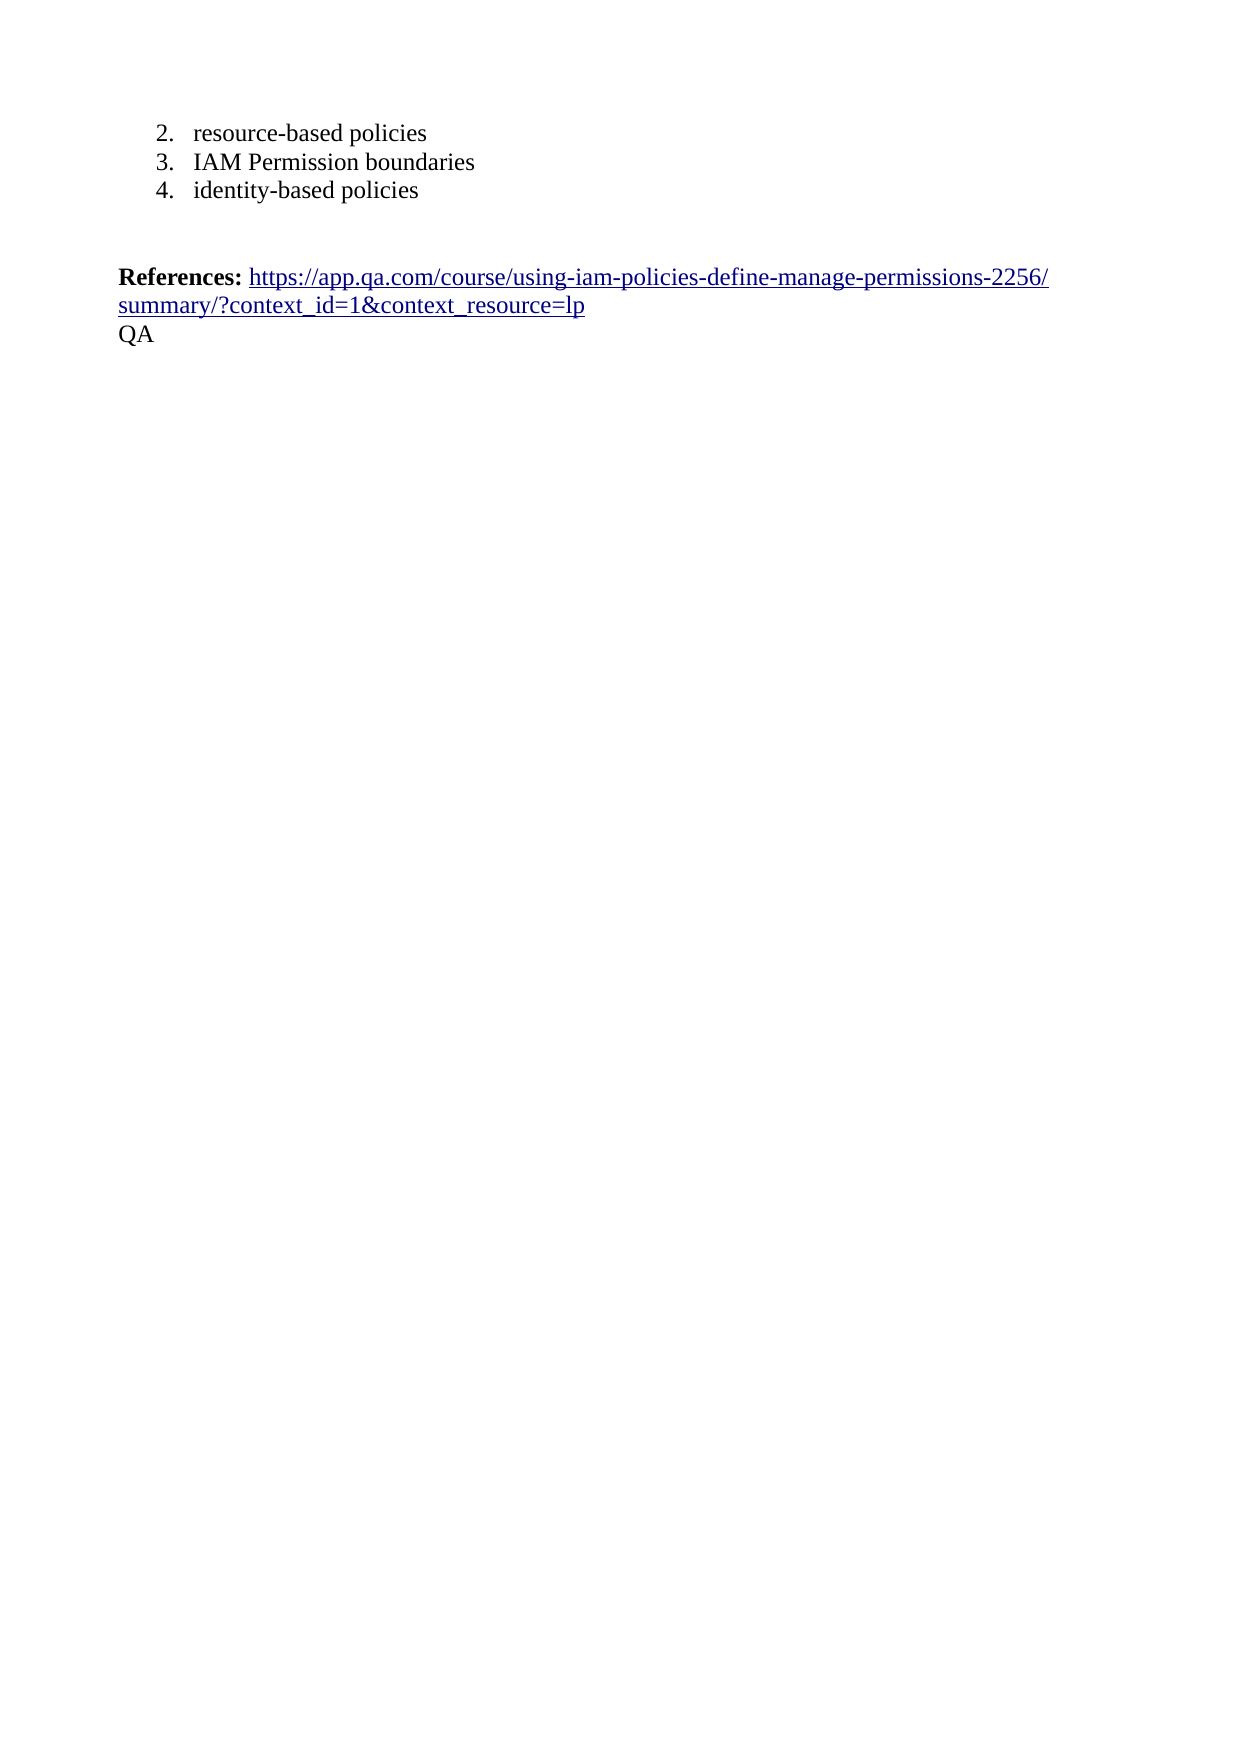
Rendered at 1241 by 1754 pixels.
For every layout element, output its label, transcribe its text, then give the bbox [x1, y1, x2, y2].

list resource-based policies [156, 118, 1122, 147]
list identity-based policies [156, 176, 1122, 204]
text References: https://app.qa.com/course/using-iam-policies-define-manage-permissions-2256/summary/?context_id=1&context_resource=lp [118, 262, 1122, 319]
text QA [118, 319, 1122, 348]
list IAM Permission boundaries [156, 147, 1122, 176]
